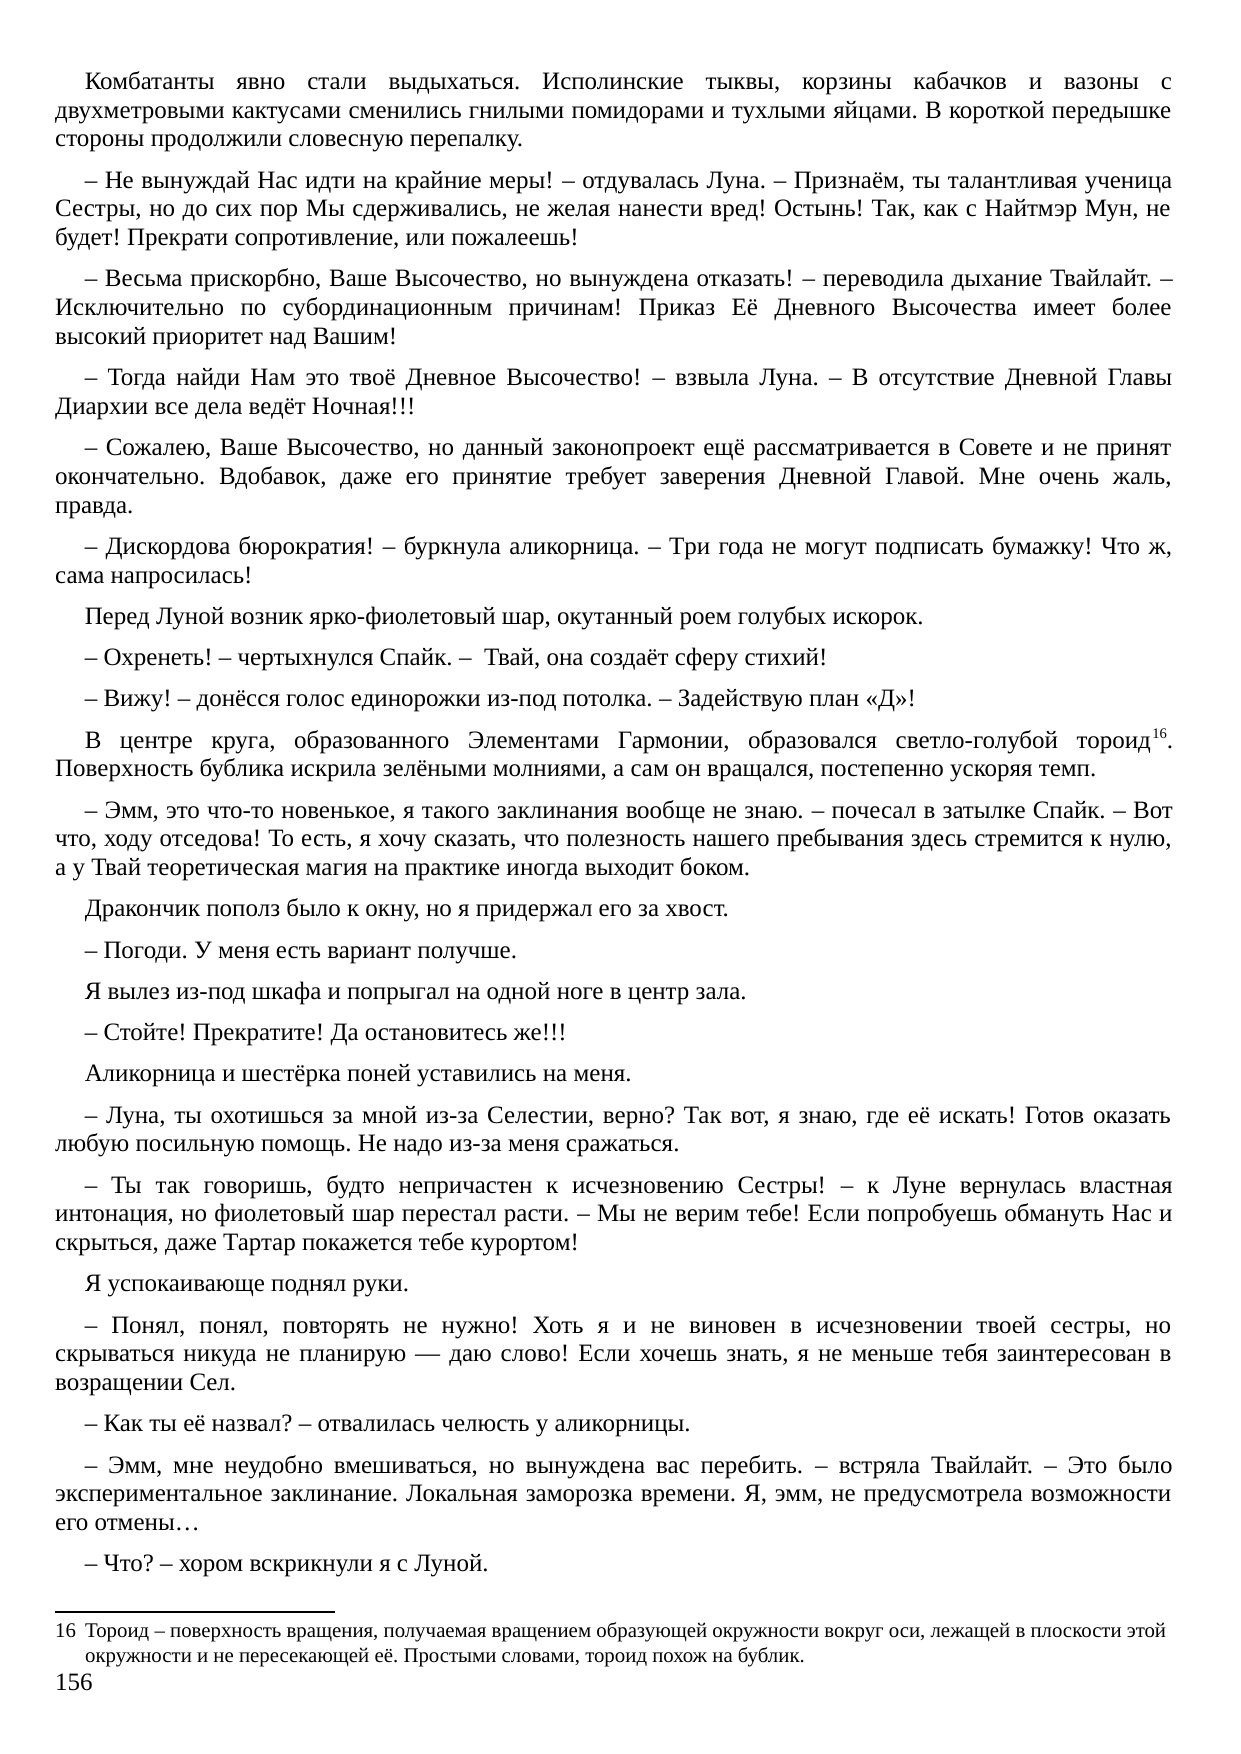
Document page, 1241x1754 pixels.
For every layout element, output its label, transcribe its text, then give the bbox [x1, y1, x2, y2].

text Тороид – поверхность вращения, получаемая вращением образующей окружности вокруг оси, лежащей в плоскости этой окружности и не пересекающей её. Простыми словами, тороид похож на бублик. [55, 1618, 1173, 1667]
text – Как ты её назвал? – отвалилась челюсть у аликорницы. [55, 1408, 1173, 1437]
text – Ты так говоришь, будто непричастен к исчезновению Сестры! – к Луне вернулась властная интонация, но фиолетовый шар перестал расти. – Мы не верим тебе! Если попробуешь обмануть Нас и скрыться, даже Тартар покажется тебе курортом! [55, 1170, 1173, 1256]
text Перед Луной возник ярко-фиолетовый шар, окутанный роем голубых искорок. [55, 601, 1173, 630]
text Комбатанты явно стали выдыхаться. Исполинские тыквы, корзины кабачков и вазоны с двухметровыми кактусами сменились гнилыми помидорами и тухлыми яйцами. В короткой передышке стороны продолжили словесную перепалку. [55, 66, 1173, 152]
text – Сожалею, Ваше Высочество, но данный законопроект ещё рассматривается в Совете и не принят окончательно. Вдобавок, даже его принятие требует заверения Дневной Главой. Мне очень жаль, правда. [55, 432, 1173, 518]
text – Понял, понял, повторять не нужно! Хоть я и не виновен в исчезновении твоей сестры, но скрываться никуда не планирую — даю слово! Если хочешь знать, я не меньше тебя заинтересован в возращении Сел. [55, 1310, 1173, 1396]
text – Погоди. У меня есть вариант получше. [55, 935, 1173, 963]
text – Что? – хором вскрикнули я с Луной. [55, 1548, 1173, 1577]
text Дракончик пополз было к окну, но я придержал его за хвост. [55, 893, 1173, 922]
text – Дискордова бюрократия! – буркнула аликорница. – Три года не могут подписать бумажку! Что ж, сама напросилась! [55, 531, 1173, 588]
text – Вижу! – донёсся голос единорожки из-под потолка. – Задействую план «Д»! [55, 683, 1173, 712]
text – Охренеть! – чертыхнулся Спайк. – Твай, она создаёт сферу стихий! [55, 642, 1173, 671]
text – Не вынуждай Нас идти на крайние меры! – отдувалась Луна. – Признаём, ты талантливая ученица Сестры, но до сих пор Мы сдерживались, не желая нанести вред! Остынь! Так, как с Найтмэр Мун, не будет! Прекрати сопротивление, или пожалеешь! [55, 165, 1173, 251]
text В центре круга, образованного Элементами Гармонии, образовался светло-голубой тороид. Поверхность бублика искрила зелёными молниями, а сам он вращался, постепенно ускоряя темп. [55, 725, 1173, 782]
text – Эмм, это что-то новенькое, я такого заклинания вообще не знаю. – почесал в затылке Спайк. – Вот что, ходу отседова! То есть, я хочу сказать, что полезность нашего пребывания здесь стремится к нулю, а у Твай теоретическая магия на практике иногда выходит боком. [55, 795, 1173, 881]
text – Стойте! Прекратите! Да остановитесь же!!! [55, 1017, 1173, 1046]
text Аликорница и шестёрка поней уставились на меня. [55, 1058, 1173, 1087]
text – Эмм, мне неудобно вмешиваться, но вынуждена вас перебить. – встряла Твайлайт. – Это было экспериментальное заклинание. Локальная заморозка времени. Я, эмм, не предусмотрела возможности его отмены… [55, 1450, 1173, 1536]
text – Луна, ты охотишься за мной из-за Селестии, верно? Так вот, я знаю, где её искать! Готов оказать любую посильную помощь. Не надо из-за меня сражаться. [55, 1100, 1173, 1157]
text Я вылез из-под шкафа и попрыгал на одной ноге в центр зала. [55, 976, 1173, 1005]
text – Тогда найди Нам это твоё Дневное Высочество! – взвыла Луна. – В отсутствие Дневной Главы Диархии все дела ведёт Ночная!!! [55, 362, 1173, 420]
text – Весьма прискорбно, Ваше Высочество, но вынуждена отказать! – переводила дыхание Твайлайт. – Исключительно по субординационным причинам! Приказ Её Дневного Высочества имеет более высокий приоритет над Вашим! [55, 263, 1173, 350]
text Я успокаивающе поднял руки. [55, 1268, 1173, 1297]
